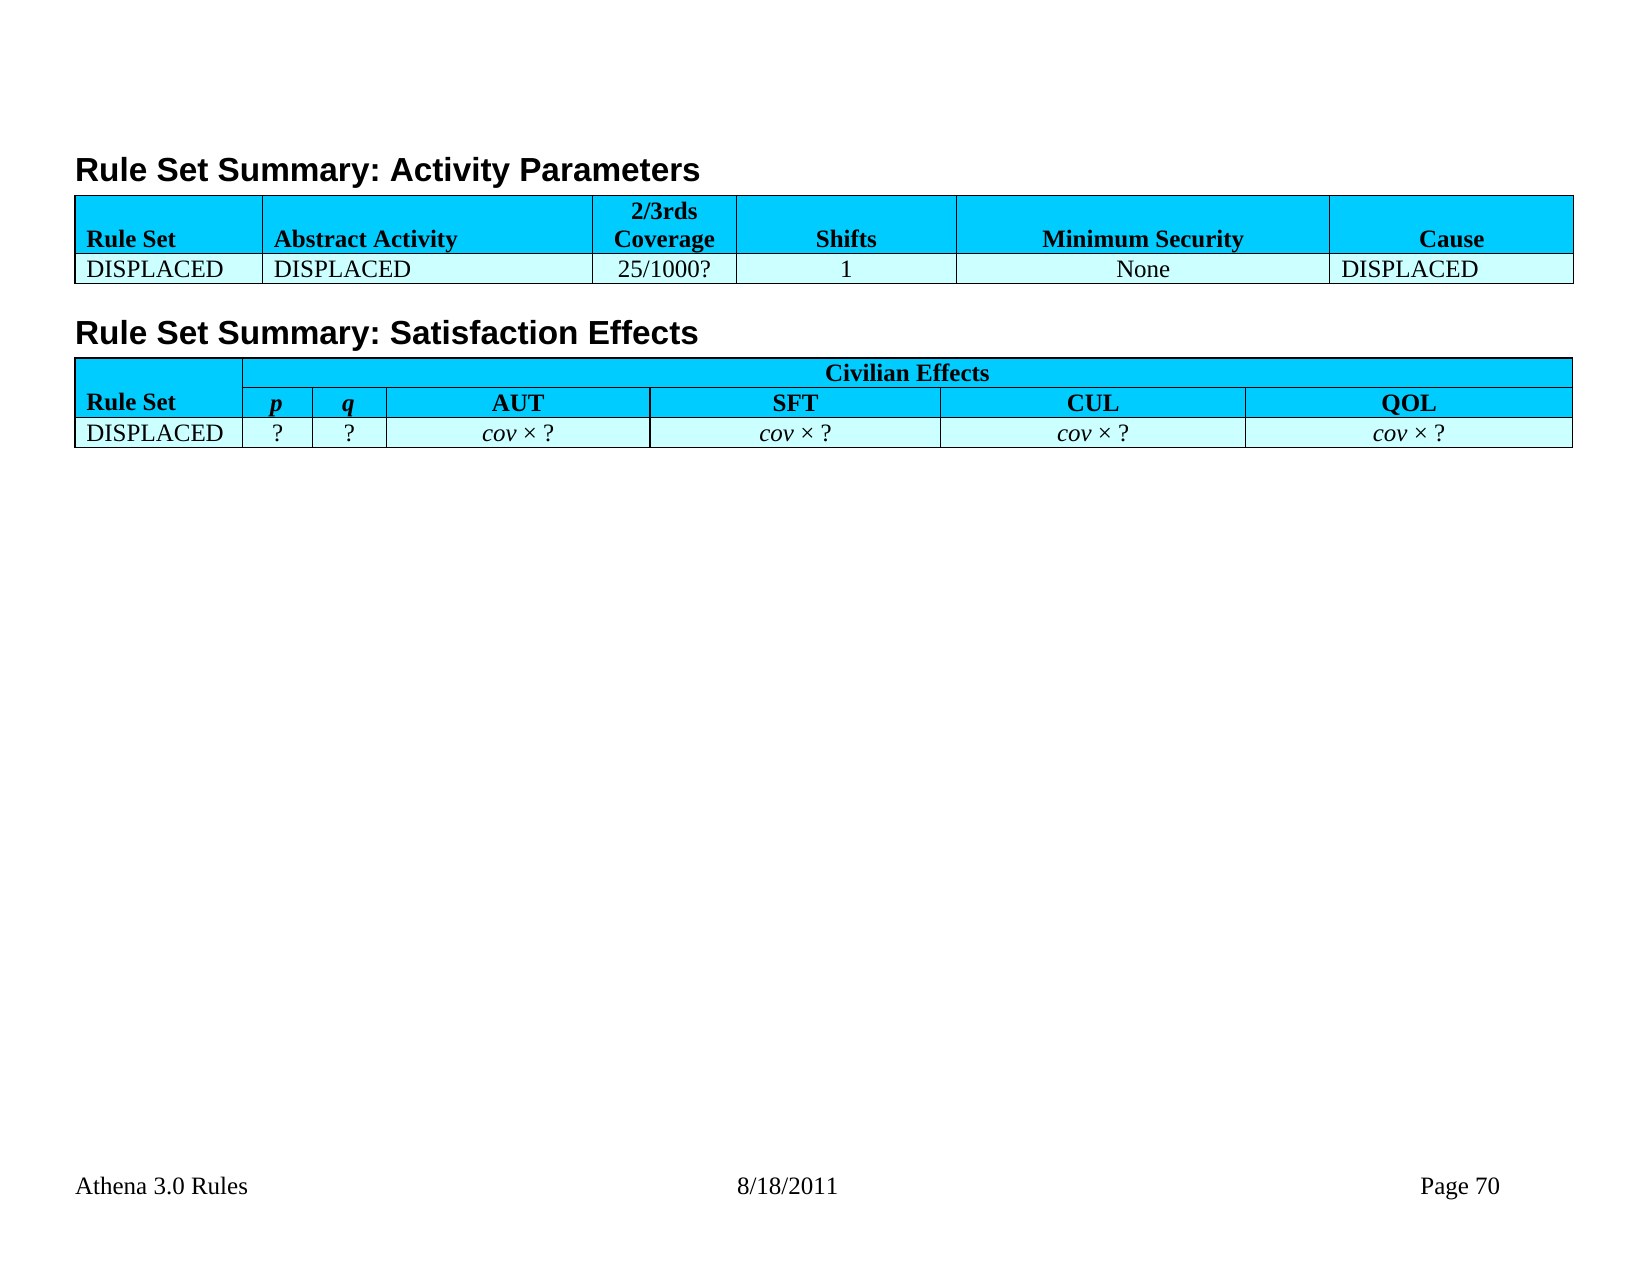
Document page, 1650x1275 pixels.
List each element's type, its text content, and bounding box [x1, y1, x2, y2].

table_cell CUL [941, 388, 1245, 417]
table_cell QOL [1246, 388, 1572, 417]
table_header Cause [1330, 196, 1573, 253]
table_header Civilian Effects [243, 359, 1572, 387]
table_header Shifts [737, 196, 956, 253]
table_header Rule Set [76, 196, 262, 253]
table_cell DISPLACED [76, 254, 262, 283]
table_cell AUT [387, 388, 649, 417]
table_cell None [957, 254, 1329, 283]
table_header 2/3rds Coverage [593, 196, 736, 253]
table_cell cov × ? [941, 418, 1245, 447]
table_cell ? [243, 418, 312, 447]
table_cell cov × ? [1246, 418, 1572, 447]
table_header Rule Set [76, 359, 242, 417]
table_cell DISPLACED [263, 254, 592, 283]
table_cell DISPLACED [76, 418, 242, 447]
table_header Abstract Activity [263, 196, 592, 253]
table_cell cov × ? [651, 418, 940, 447]
text Rule Set Summary: Activity Parameters [75, 150, 1575, 188]
table_cell SFT [651, 388, 940, 417]
table_cell ? [313, 418, 386, 447]
text Rule Set Summary: Satisfaction Effects [75, 313, 1575, 351]
table_cell DISPLACED [1330, 254, 1573, 283]
table_cell 25/1000? [593, 254, 736, 283]
table_cell p [243, 388, 312, 417]
table_cell cov × ? [387, 418, 649, 447]
table_cell 1 [737, 254, 956, 283]
table_header Minimum Security [957, 196, 1329, 253]
table_cell q [313, 388, 386, 417]
